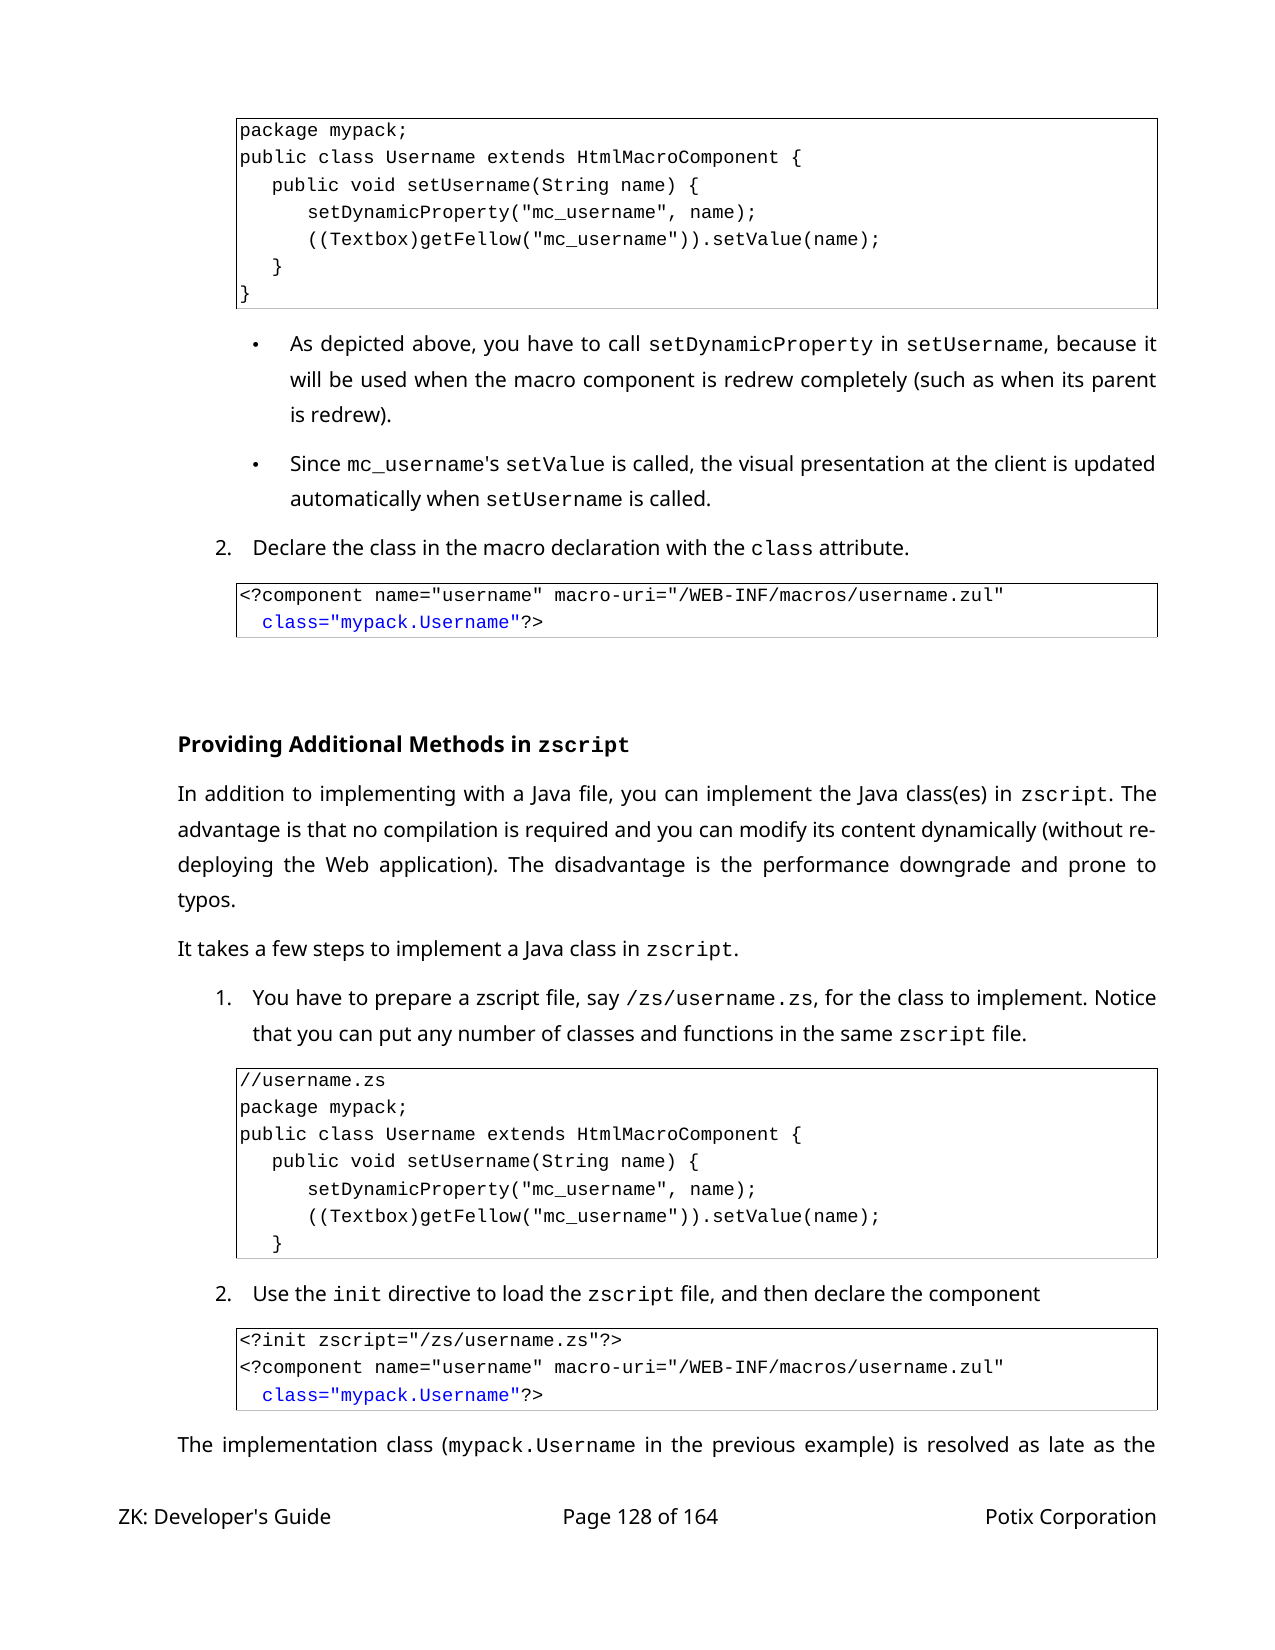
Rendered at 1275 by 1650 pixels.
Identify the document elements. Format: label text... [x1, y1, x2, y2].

text } [237, 281, 1157, 308]
list Declare the class in the macro declaration with the class attribute. [215, 533, 1157, 562]
list You have to prepare a zscript file, say /zs/username.zs, for the class to implement. Notice that you can put any number of classes and functions in the same zscript file. [215, 983, 1157, 1047]
text public class Username extends HtmlMacroComponent { [237, 145, 1157, 169]
text setDynamicProperty("mc_username", name); [237, 1177, 1157, 1201]
text ((Textbox)getFellow("mc_username")).setValue(name); [237, 1204, 1157, 1228]
text ((Textbox)getFellow("mc_username")).setValue(name); [237, 227, 1157, 251]
text public void setUsername(String name) { [237, 1149, 1157, 1174]
text class="mypack.Username"?> [237, 1382, 1157, 1410]
text <?init zscript="/zs/username.zs"?> [237, 1329, 1157, 1352]
text In addition to implementing with a Java file, you can implement the Java class(es) in zscript. The advantage is that no compilation is required and you can modify its content dynamically (without re-deploying the Web application). The disadvantage is the performance downgrade and prone to typos. [177, 779, 1157, 913]
text } [237, 1231, 1157, 1258]
text The implementation class (mypack.Username in the previous example) is resolved as late as the [177, 1430, 1157, 1459]
text package mypack; [237, 1095, 1157, 1119]
text package mypack; [237, 119, 1157, 142]
text //username.zs [237, 1069, 1157, 1092]
text class="mypack.Username"?> [237, 610, 1157, 637]
list Use the init directive to load the zscript file, and then declare the component [215, 1279, 1157, 1307]
text setDynamicProperty("mc_username", name); [237, 200, 1157, 224]
text public class Username extends HtmlMacroComponent { [237, 1122, 1157, 1146]
text <?component name="username" macro-uri="/WEB-INF/macros/username.zul" [237, 584, 1157, 607]
list Since mc_username's setValue is called, the visual presentation at the client is updated automatically when setUsername is called. [252, 449, 1157, 513]
subtitle Providing Additional Methods in zscript [177, 728, 1157, 758]
text public void setUsername(String name) { [237, 172, 1157, 197]
text } [237, 254, 1157, 278]
text It takes a few steps to implement a Java class in zscript. [177, 934, 1157, 962]
list As depicted above, you have to call setDynamicProperty in setUsername, because it will be used when the macro component is redrew completely (such as when its parent is redrew). [252, 329, 1157, 428]
text <?component name="username" macro-uri="/WEB-INF/macros/username.zul" [237, 1355, 1157, 1379]
